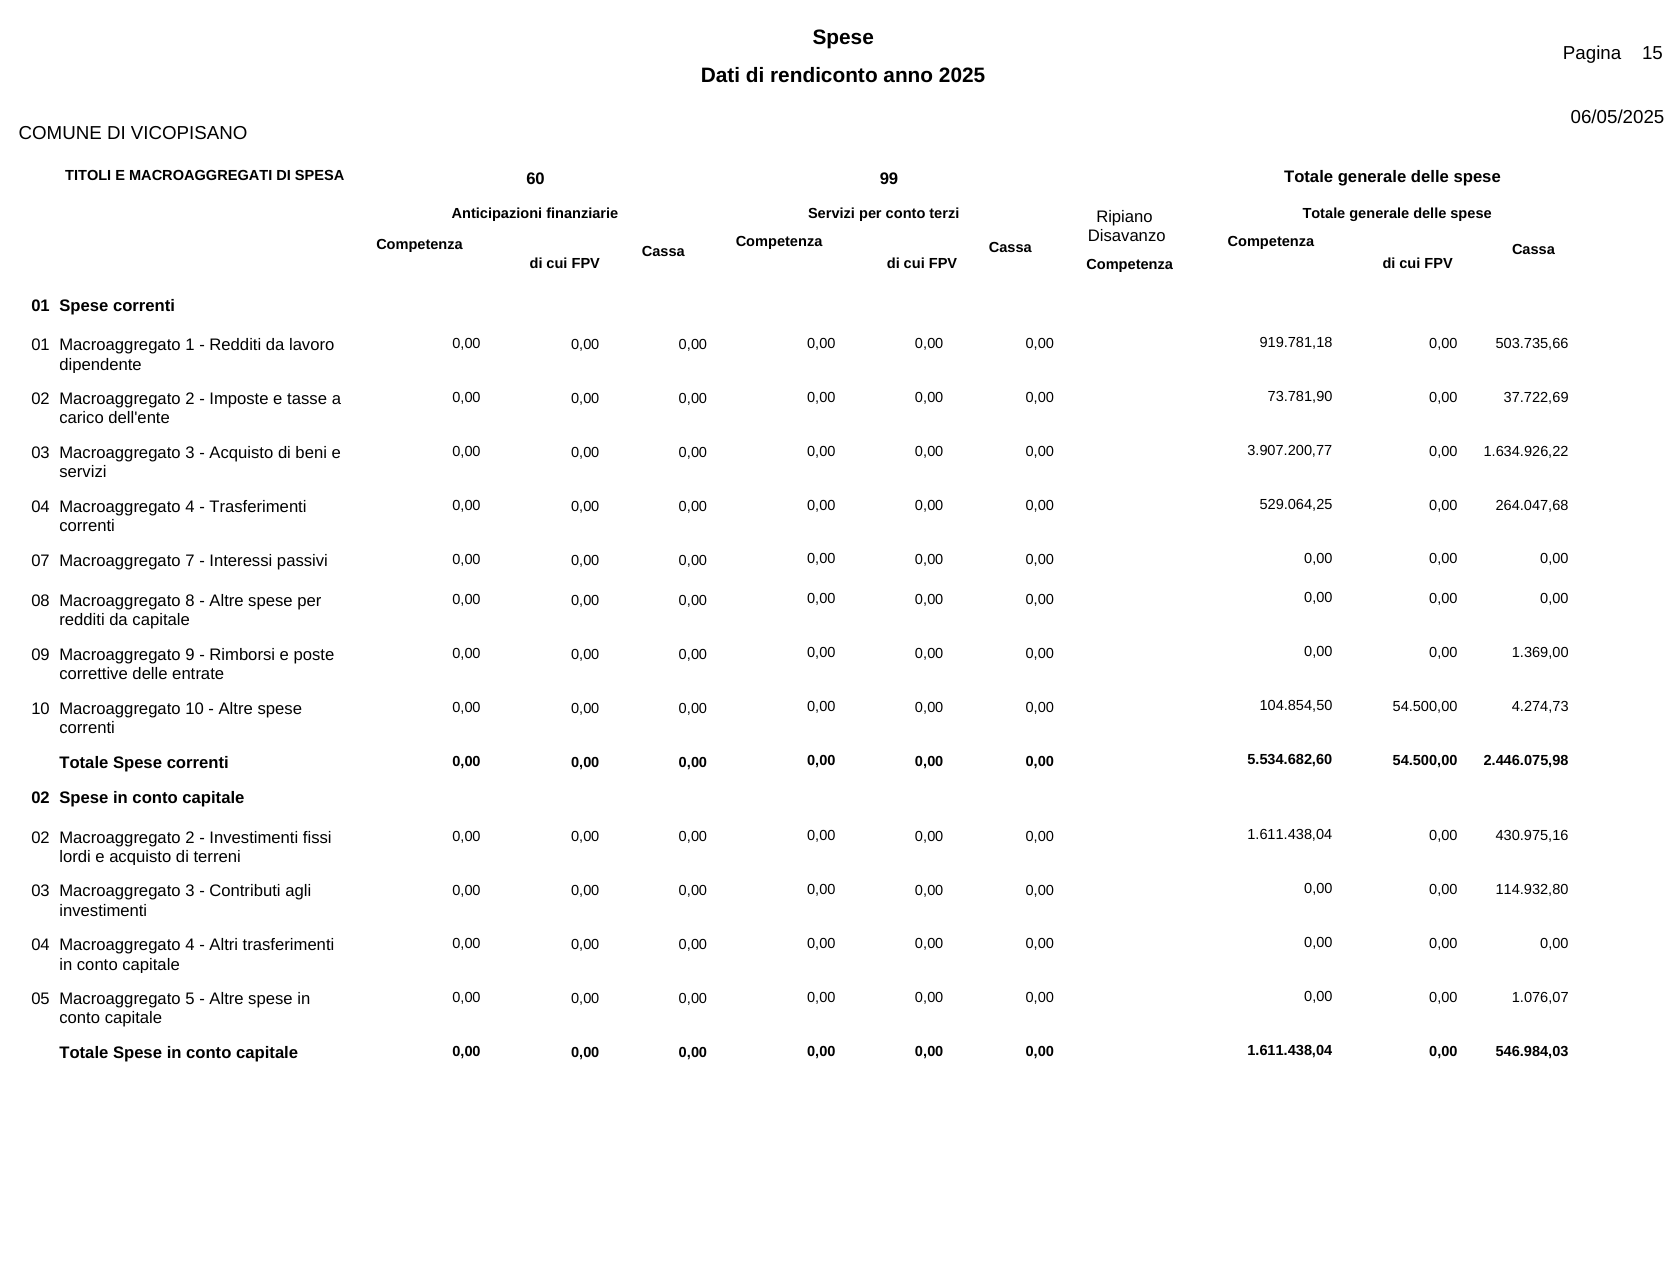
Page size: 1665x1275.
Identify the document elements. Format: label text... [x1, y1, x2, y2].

text 546.984,03 [1459, 1042, 1568, 1059]
text 02 [28, 788, 52, 806]
text 05 [28, 989, 52, 1008]
text 0,00 [483, 552, 599, 568]
text 0,00 [717, 550, 835, 567]
text 04 [28, 497, 52, 516]
text 0,00 [840, 389, 943, 406]
text 0,00 [840, 644, 943, 661]
text 264.047,68 [1459, 496, 1568, 513]
text Ripiano [1079, 207, 1179, 226]
text 0,00 [1334, 590, 1457, 607]
text 0,00 [717, 698, 835, 714]
text 0,00 [717, 881, 835, 897]
text Macroaggregato 2 - Investimenti fissi [59, 827, 352, 847]
text 0,00 [947, 881, 1054, 898]
text 1.076,07 [1459, 988, 1568, 1005]
text Spese in conto capitale [59, 788, 352, 806]
text Macroaggregato 3 - Contributi agli [59, 881, 352, 900]
text 0,00 [483, 498, 599, 514]
text 0,00 [362, 698, 480, 715]
text 0,00 [1334, 881, 1457, 897]
text correttive delle entrate [59, 664, 352, 682]
text 0,00 [947, 591, 1054, 607]
text 0,00 [840, 881, 943, 898]
text 0,00 [362, 335, 480, 352]
text in conto capitale [59, 954, 352, 973]
text 0,00 [483, 828, 599, 845]
text Pagina 15 [1516, 42, 1663, 63]
text 0,00 [362, 551, 480, 568]
text 0,00 [362, 827, 480, 844]
text 0,00 [1202, 988, 1332, 1004]
text 114.932,80 [1459, 881, 1568, 897]
text 4.274,73 [1459, 698, 1568, 714]
text 0,00 [947, 644, 1054, 661]
text 0,00 [717, 442, 835, 459]
text 0,00 [1459, 590, 1568, 607]
text lordi e acquisto di terreni [59, 847, 352, 865]
text 09 [28, 644, 52, 663]
text 0,00 [483, 882, 599, 899]
text 0,00 [483, 936, 599, 953]
text 04 [28, 935, 52, 954]
text Competenza [1075, 256, 1184, 272]
text 0,00 [1334, 334, 1457, 351]
text 0,00 [1202, 549, 1332, 566]
text di cui FPV [522, 255, 607, 271]
text 0,00 [717, 590, 835, 607]
text 0,00 [602, 1044, 707, 1061]
text 0,00 [840, 497, 943, 514]
text Macroaggregato 5 - Altre spese in [59, 989, 352, 1008]
text correnti [59, 516, 352, 534]
text Cassa [1507, 241, 1560, 258]
text 0,00 [717, 988, 835, 1005]
text 0,00 [717, 388, 835, 405]
text 503.735,66 [1459, 334, 1568, 351]
text TITOLI E MACROAGGREGATI DI SPESA [57, 167, 352, 183]
text Disavanzo [1079, 226, 1179, 245]
text 0,00 [947, 335, 1054, 352]
text 03 [28, 443, 52, 462]
text Macroaggregato 10 - Altre spese [59, 698, 352, 718]
text 1.611.438,04 [1202, 1041, 1332, 1058]
text 0,00 [602, 699, 707, 716]
text 07 [28, 551, 52, 569]
text Totale Spese in conto capitale [59, 1043, 352, 1062]
text Competenza [365, 236, 474, 253]
text 01 [28, 295, 52, 314]
text 99 [873, 168, 904, 188]
text 0,00 [947, 752, 1054, 769]
text 0,00 [947, 443, 1054, 460]
text 0,00 [483, 645, 599, 662]
text servizi [59, 462, 352, 481]
text 0,00 [483, 1044, 599, 1061]
text 0,00 [483, 336, 599, 353]
text 2.446.075,98 [1459, 752, 1568, 768]
text 0,00 [483, 444, 599, 461]
text 0,00 [1334, 550, 1457, 567]
text 0,00 [717, 496, 835, 513]
text Macroaggregato 4 - Trasferimenti [59, 497, 352, 516]
text 5.534.682,60 [1202, 751, 1332, 768]
text investimenti [59, 900, 352, 919]
text 0,00 [602, 753, 707, 770]
text Servizi per conto terzi [713, 205, 1054, 221]
text 0,00 [602, 990, 707, 1007]
text 0,00 [362, 752, 480, 769]
text 08 [28, 591, 52, 609]
text 0,00 [717, 752, 835, 768]
text 0,00 [602, 498, 707, 514]
text Macroaggregato 2 - Imposte e tasse a [59, 389, 352, 408]
text 54.500,00 [1334, 698, 1457, 714]
text Cassa [637, 242, 690, 259]
text 0,00 [840, 989, 943, 1006]
text Macroaggregato 8 - Altre spese per [59, 591, 352, 610]
text Cassa [984, 239, 1037, 256]
text 0,00 [602, 336, 707, 353]
text 0,00 [602, 390, 707, 407]
text 0,00 [1202, 643, 1332, 660]
text 0,00 [362, 443, 480, 460]
text 0,00 [1334, 988, 1457, 1005]
text 0,00 [483, 591, 599, 608]
text 0,00 [717, 1042, 835, 1059]
text 0,00 [1334, 827, 1457, 843]
text 0,00 [840, 935, 943, 952]
text 0,00 [362, 881, 480, 898]
text 0,00 [947, 989, 1054, 1006]
text di cui FPV [882, 255, 961, 271]
text 0,00 [717, 827, 835, 843]
text 0,00 [840, 591, 943, 607]
text 0,00 [602, 828, 707, 845]
text 0,00 [602, 936, 707, 953]
text dipendente [59, 354, 352, 373]
text Totale Spese correnti [59, 752, 352, 771]
text 0,00 [1334, 496, 1457, 513]
text Totale generale delle spese [1270, 167, 1514, 186]
text 0,00 [947, 1043, 1054, 1060]
text 60 [520, 168, 551, 188]
text 0,00 [840, 827, 943, 844]
text 430.975,16 [1459, 827, 1568, 843]
text 0,00 [947, 698, 1054, 715]
text 0,00 [362, 591, 480, 607]
text 0,00 [602, 645, 707, 662]
text Competenza [1216, 233, 1326, 250]
text 0,00 [1459, 550, 1568, 567]
text 0,00 [1459, 934, 1568, 951]
text COMUNE DI VICOPISANO [18, 122, 636, 143]
text 0,00 [483, 390, 599, 407]
text Competenza [724, 233, 834, 250]
text 54.500,00 [1334, 752, 1457, 768]
text 73.781,90 [1202, 388, 1332, 404]
text Spese [289, 25, 1396, 49]
text Macroaggregato 1 - Redditi da lavoro [59, 335, 352, 354]
text Totale generale delle spese [1211, 205, 1583, 222]
text di cui FPV [1372, 255, 1462, 271]
text 0,00 [717, 644, 835, 661]
text 1.634.926,22 [1459, 442, 1568, 459]
text 0,00 [1334, 442, 1457, 459]
text 0,00 [840, 752, 943, 769]
text 0,00 [602, 591, 707, 608]
text 0,00 [717, 934, 835, 951]
text 0,00 [840, 335, 943, 352]
text 0,00 [1334, 644, 1457, 661]
text Dati di rendiconto anno 2025 [289, 62, 1396, 86]
text 3.907.200,77 [1202, 441, 1332, 458]
text carico dell'ente [59, 408, 352, 427]
text 37.722,69 [1459, 388, 1568, 405]
text 0,00 [1202, 589, 1332, 606]
text correnti [59, 718, 352, 736]
text 0,00 [1202, 934, 1332, 950]
text Spese correnti [59, 295, 352, 314]
text 1.369,00 [1459, 644, 1568, 661]
text 0,00 [483, 699, 599, 716]
text 02 [28, 827, 52, 846]
text 0,00 [840, 551, 943, 568]
text 0,00 [362, 935, 480, 952]
text 0,00 [483, 753, 599, 770]
text 529.064,25 [1202, 495, 1332, 512]
text 10 [28, 698, 52, 717]
text 0,00 [947, 827, 1054, 844]
text Anticipazioni finanziarie [364, 205, 705, 221]
text 02 [28, 389, 52, 408]
text 104.854,50 [1202, 697, 1332, 714]
text 0,00 [717, 334, 835, 351]
text 0,00 [947, 497, 1054, 514]
text 0,00 [947, 551, 1054, 568]
text 0,00 [362, 989, 480, 1006]
text 0,00 [602, 882, 707, 899]
text Macroaggregato 7 - Interessi passivi [59, 551, 352, 569]
text 0,00 [362, 1043, 480, 1060]
text 0,00 [602, 444, 707, 461]
text 0,00 [840, 698, 943, 715]
text conto capitale [59, 1008, 352, 1027]
text 06/05/2025 [1518, 106, 1664, 127]
text 0,00 [483, 990, 599, 1007]
text 0,00 [362, 644, 480, 661]
text 0,00 [362, 497, 480, 514]
text 0,00 [1334, 388, 1457, 405]
text 0,00 [840, 443, 943, 460]
text 03 [28, 881, 52, 900]
text 0,00 [1334, 1042, 1457, 1059]
text Macroaggregato 3 - Acquisto di beni e [59, 443, 352, 462]
text 0,00 [1334, 934, 1457, 951]
text 0,00 [947, 389, 1054, 406]
text 0,00 [840, 1043, 943, 1060]
text 1.611.438,04 [1202, 826, 1332, 843]
text 0,00 [362, 389, 480, 406]
text 0,00 [602, 552, 707, 568]
text redditi da capitale [59, 610, 352, 628]
text Macroaggregato 9 - Rimborsi e poste [59, 644, 352, 664]
text 0,00 [1202, 880, 1332, 896]
text 0,00 [947, 935, 1054, 952]
text 01 [28, 335, 52, 354]
text 919.781,18 [1202, 334, 1332, 350]
text Macroaggregato 4 - Altri trasferimenti [59, 935, 352, 954]
